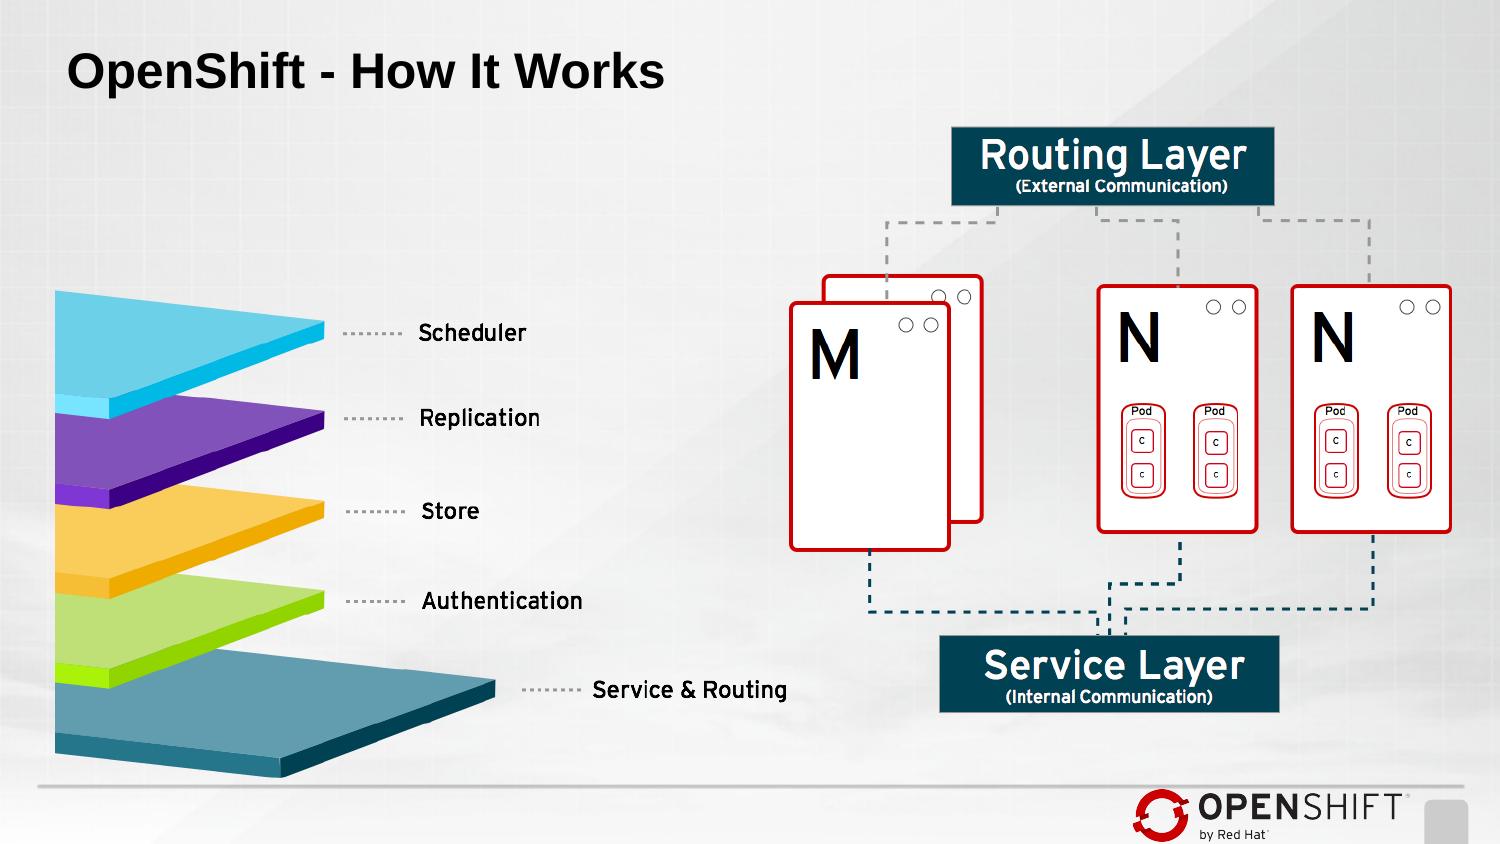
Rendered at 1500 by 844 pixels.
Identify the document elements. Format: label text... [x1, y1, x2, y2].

picture [0, 0, 1500, 844]
title OpenShift - How It Works [51, 8, 1222, 128]
